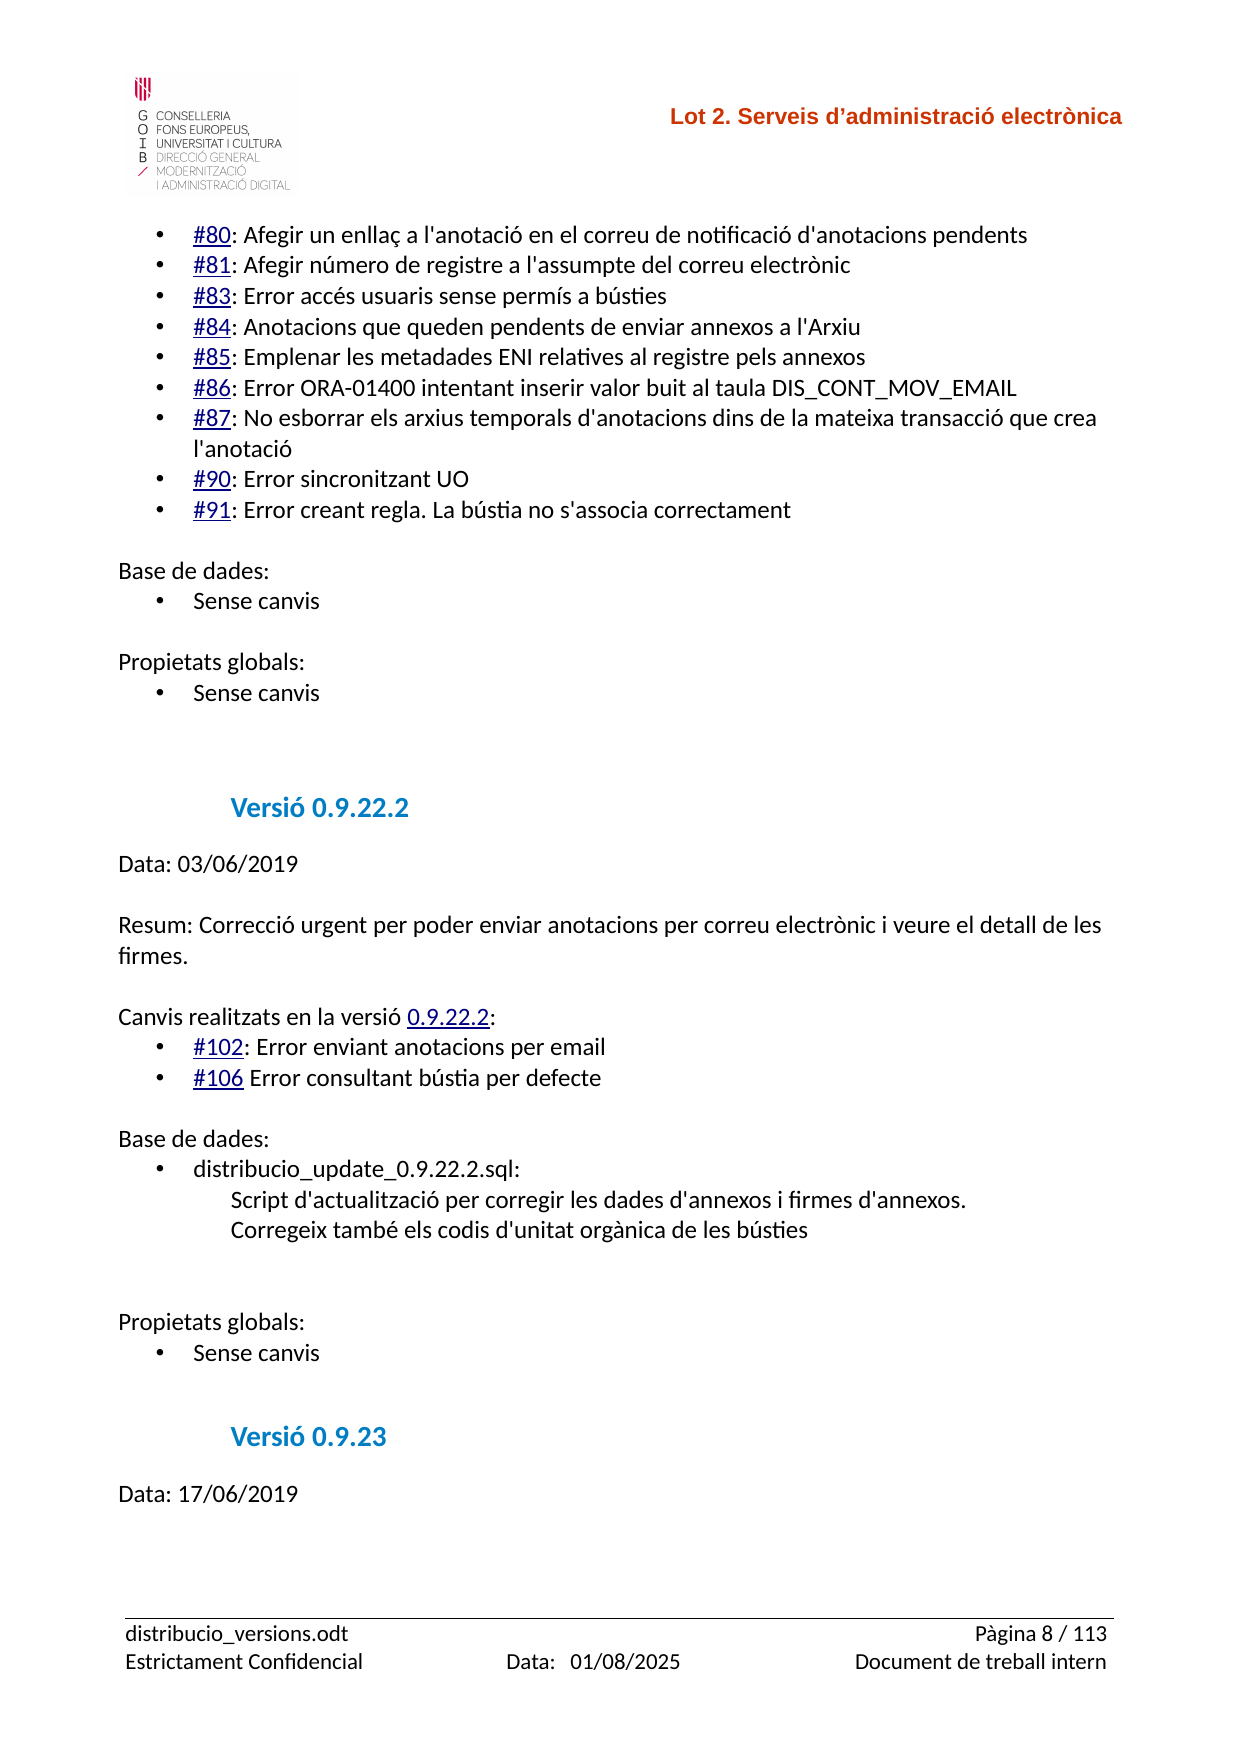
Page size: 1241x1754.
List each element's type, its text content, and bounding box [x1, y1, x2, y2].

list #90: Error sincronitzant UO [156, 463, 1122, 494]
list #81: Afegir número de registre a l'assumpte del correu electrònic [156, 250, 1122, 280]
list #87: No esborrar els arxius temporals d'anotacions dins de la mateixa transacció que crea l'anotació [156, 402, 1122, 463]
text Propietats globals: [118, 1306, 1122, 1337]
list #84: Anotacions que queden pendents de enviar annexos a l'Arxiu [156, 311, 1122, 341]
subtitle Versió 0.9.23 [153, 1418, 1122, 1454]
text Data: 17/06/2019 [118, 1478, 1122, 1508]
picture [126, 70, 299, 197]
text Resum: Correcció urgent per poder enviar anotacions per correu electrònic i veure el detall de les firmes. [118, 909, 1122, 971]
text Base de dades: [118, 555, 1122, 585]
text Data: 03/06/2019 [118, 848, 1122, 879]
list Sense canvis [156, 1337, 1122, 1367]
list #106 Error consultant bústia per defecte [156, 1062, 1122, 1093]
list #102: Error enviant anotacions per email [156, 1032, 1122, 1062]
list Sense canvis [156, 677, 1122, 707]
list #86: Error ORA-01400 intentant inserir valor buit al taula DIS_CONT_MOV_EMAIL [156, 372, 1122, 402]
subtitle Versió 0.9.22.2 [153, 789, 1122, 825]
text Canvis realitzats en la versió 0.9.22.2: [118, 1001, 1122, 1032]
text Base de dades: [118, 1123, 1122, 1154]
list Script d'actualització per corregir les dades d'annexos i firmes d'annexos. [193, 1184, 1122, 1215]
list distribucio_update_0.9.22.2.sql: [156, 1154, 1122, 1184]
list #91: Error creant regla. La bústia no s'associa correctament [156, 494, 1122, 524]
list #85: Emplenar les metadades ENI relatives al registre pels annexos [156, 341, 1122, 372]
list #83: Error accés usuaris sense permís a bústies [156, 280, 1122, 311]
text Propietats globals: [118, 646, 1122, 677]
list Sense canvis [156, 585, 1122, 616]
list #80: Afegir un enllaç a l'anotació en el correu de notificació d'anotacions pendents [156, 219, 1122, 250]
list Corregeix també els codis d'unitat orgànica de les bústies [193, 1215, 1122, 1245]
